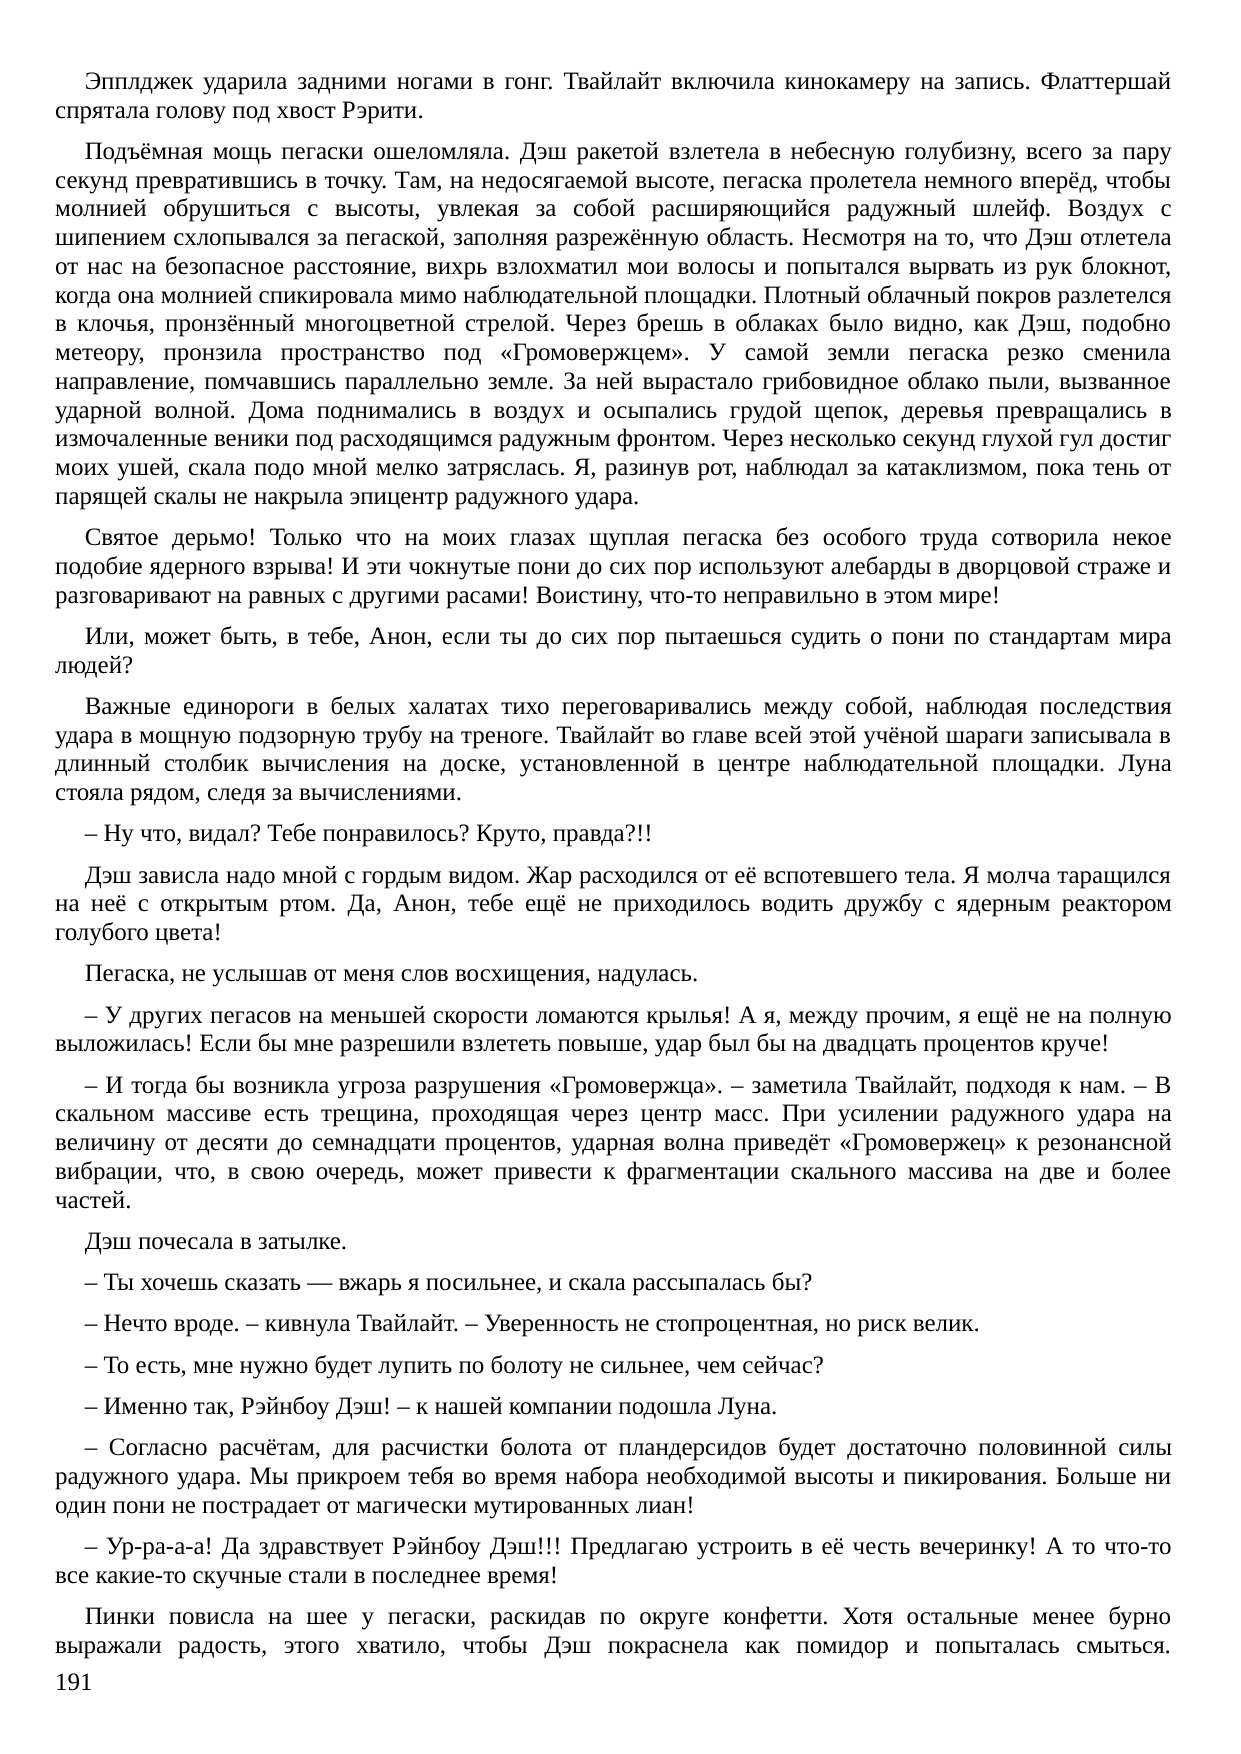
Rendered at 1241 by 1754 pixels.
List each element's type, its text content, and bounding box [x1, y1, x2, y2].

text Пинки повисла на шее у пегаски, раскидав по округе конфетти. Хотя остальные менее бурно выражали радость, этого хватило, чтобы Дэш покраснела как помидор и попыталась смыться. [55, 1601, 1173, 1658]
text – Ты хочешь сказать — вжарь я посильнее, и скала рассыпалась бы? [55, 1267, 1173, 1296]
text Эпплджек ударила задними ногами в гонг. Твайлайт включила кинокамеру на запись. Флаттершай спрятала голову под хвост Рэрити. [55, 66, 1173, 123]
text – Ур-ра-а-а! Да здравствует Рэйнбоу Дэш!!! Предлагаю устроить в её честь вечеринку! А то что-то все какие-то скучные стали в последнее время! [55, 1531, 1173, 1588]
text – Ну что, видал? Тебе понравилось? Круто, правда?!! [55, 818, 1173, 847]
text – Нечто вроде. – кивнула Твайлайт. – Уверенность не стопроцентная, но риск велик. [55, 1308, 1173, 1337]
text – И тогда бы возникла угроза разрушения «Громовержца». – заметила Твайлайт, подходя к нам. – В скальном массиве есть трещина, проходящая через центр масс. При усилении радужного удара на величину от десяти до семнадцати процентов, ударная волна приведёт «Громовержец» к резонансной вибрации, что, в свою очередь, может привести к фрагментации скального массива на две и более частей. [55, 1070, 1173, 1213]
text Дэш почесала в затылке. [55, 1226, 1173, 1255]
text Дэш зависла надо мной с гордым видом. Жар расходился от её вспотевшего тела. Я молча таращился на неё с открытым ртом. Да, Анон, тебе ещё не приходилось водить дружбу с ядерным реактором голубого цвета! [55, 860, 1173, 946]
text Святое дерьмо! Только что на моих глазах щуплая пегаска без особого труда сотворила некое подобие ядерного взрыва! И эти чокнутые пони до сих пор используют алебарды в дворцовой страже и разговаривают на равных с другими расами! Воистину, что-то неправильно в этом мире! [55, 522, 1173, 608]
text Важные единороги в белых халатах тихо переговаривались между собой, наблюдая последствия удара в мощную подзорную трубу на треноге. Твайлайт во главе всей этой учёной шараги записывала в длинный столбик вычисления на доске, установленной в центре наблюдательной площадки. Луна стояла рядом, следя за вычислениями. [55, 691, 1173, 806]
text – У других пегасов на меньшей скорости ломаются крылья! А я, между прочим, я ещё не на полную выложилась! Если бы мне разрешили взлететь повыше, удар был бы на двадцать процентов круче! [55, 1000, 1173, 1057]
text Или, может быть, в тебе, Анон, если ты до сих пор пытаешься судить о пони по стандартам мира людей? [55, 621, 1173, 678]
text – Согласно расчётам, для расчистки болота от пландерсидов будет достаточно половинной силы радужного удара. Мы прикроем тебя во время набора необходимой высоты и пикирования. Больше ни один пони не пострадает от магически мутированных лиан! [55, 1432, 1173, 1518]
text Пегаска, не услышав от меня слов восхищения, надулась. [55, 958, 1173, 987]
text – Именно так, Рэйнбоу Дэш! – к нашей компании подошла Луна. [55, 1391, 1173, 1420]
text – То есть, мне нужно будет лупить по болоту не сильнее, чем сейчас? [55, 1350, 1173, 1378]
text Подъёмная мощь пегаски ошеломляла. Дэш ракетой взлетела в небесную голубизну, всего за пару секунд превратившись в точку. Там, на недосягаемой высоте, пегаска пролетела немного вперёд, чтобы молнией обрушиться с высоты, увлекая за собой расширяющийся радужный шлейф. Воздух с шипением схлопывался за пегаской, заполняя разрежённую область. Несмотря на то, что Дэш отлетела от нас на безопасное расстояние, вихрь взлохматил мои волосы и попытался вырвать из рук блокнот, когда она молнией спикировала мимо наблюдательной площадки. Плотный облачный покров разлетелся в клочья, пронзённый многоцветной стрелой. Через брешь в облаках было видно, как Дэш, подобно метеору, пронзила пространство под «Громовержцем». У самой земли пегаска резко сменила направление, помчавшись параллельно земле. За ней вырастало грибовидное облако пыли, вызванное ударной волной. Дома поднимались в воздух и осыпались грудой щепок, деревья превращались в измочаленные веники под расходящимся радужным фронтом. Через несколько секунд глухой гул достиг моих ушей, скала подо мной мелко затряслась. Я, разинув рот, наблюдал за катаклизмом, пока тень от парящей скалы не накрыла эпицентр радужного удара. [55, 136, 1173, 510]
